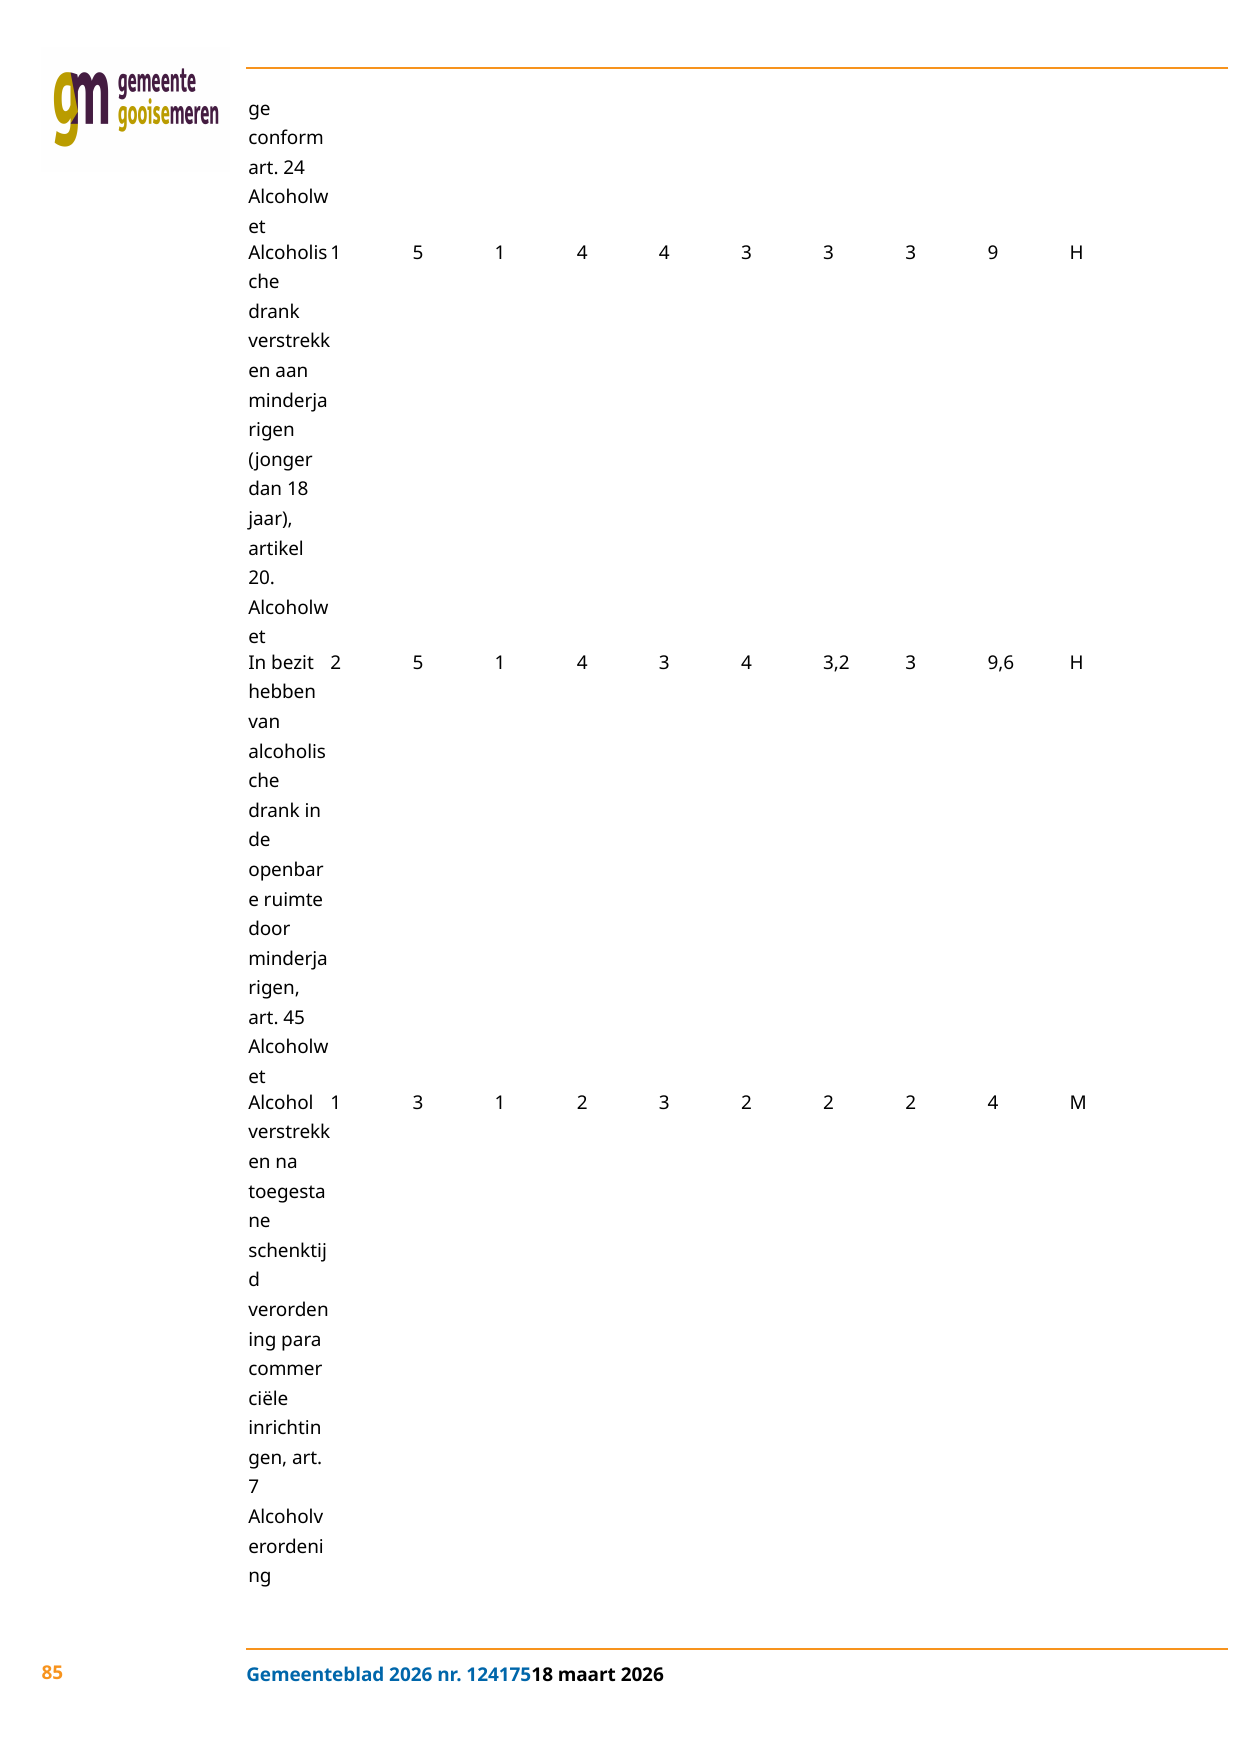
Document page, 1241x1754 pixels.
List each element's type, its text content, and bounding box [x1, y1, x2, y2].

table_cell 1 [494, 239, 577, 649]
table_cell 1 [330, 1089, 412, 1588]
table_cell 4 [741, 649, 823, 1089]
table_cell 2 [577, 1089, 659, 1588]
table_cell 3 [905, 239, 987, 649]
table_cell M [1069, 1089, 1152, 1588]
table_cell In bezit hebben van alcoholische drank in de openbare ruimte door minderjarigen, art. 45 Alcoholwet [248, 649, 330, 1089]
table_cell 4 [659, 239, 741, 649]
table_cell Alcohol verstrekken na toegestane schenktijd verordening para commerciële inrichtingen, art. 7 Alcoholverordening [248, 1089, 330, 1588]
table_cell 2 [823, 1089, 905, 1588]
table_cell 3 [659, 649, 741, 1089]
table_cell 5 [412, 239, 494, 649]
table_cell 3 [905, 649, 987, 1089]
table_cell 3 [823, 239, 905, 649]
table_cell [577, 95, 659, 239]
table_cell [1069, 95, 1152, 239]
table_cell 2 [741, 1089, 823, 1588]
table_cell [330, 95, 412, 239]
table_cell ge conform art. 24 Alcoholwet [248, 95, 330, 239]
table_cell 9,6 [987, 649, 1069, 1089]
table_cell 1 [494, 649, 577, 1089]
table_cell [823, 95, 905, 239]
table_cell 9 [987, 239, 1069, 649]
table_cell 2 [330, 649, 412, 1089]
table_cell [494, 95, 577, 239]
table_cell [412, 95, 494, 239]
table_cell 1 [330, 239, 412, 649]
table_cell 4 [987, 1089, 1069, 1588]
table_cell 3 [412, 1089, 494, 1588]
table_cell 3 [741, 239, 823, 649]
picture [41, 47, 231, 172]
table_cell H [1069, 649, 1152, 1089]
table_cell [987, 95, 1069, 239]
table_cell H [1069, 239, 1152, 649]
table_cell Alcoholische drank verstrekken aan minderjarigen (jonger dan 18 jaar), artikel 20. Alcoholwet [248, 239, 330, 649]
table_cell [659, 95, 741, 239]
table_cell 1 [494, 1089, 577, 1588]
table_cell [905, 95, 987, 239]
table_cell 4 [577, 239, 659, 649]
table_cell 2 [905, 1089, 987, 1588]
table_cell [741, 95, 823, 239]
table_cell 3 [659, 1089, 741, 1588]
table_cell 5 [412, 649, 494, 1089]
table_cell 4 [577, 649, 659, 1089]
table_cell 3,2 [823, 649, 905, 1089]
